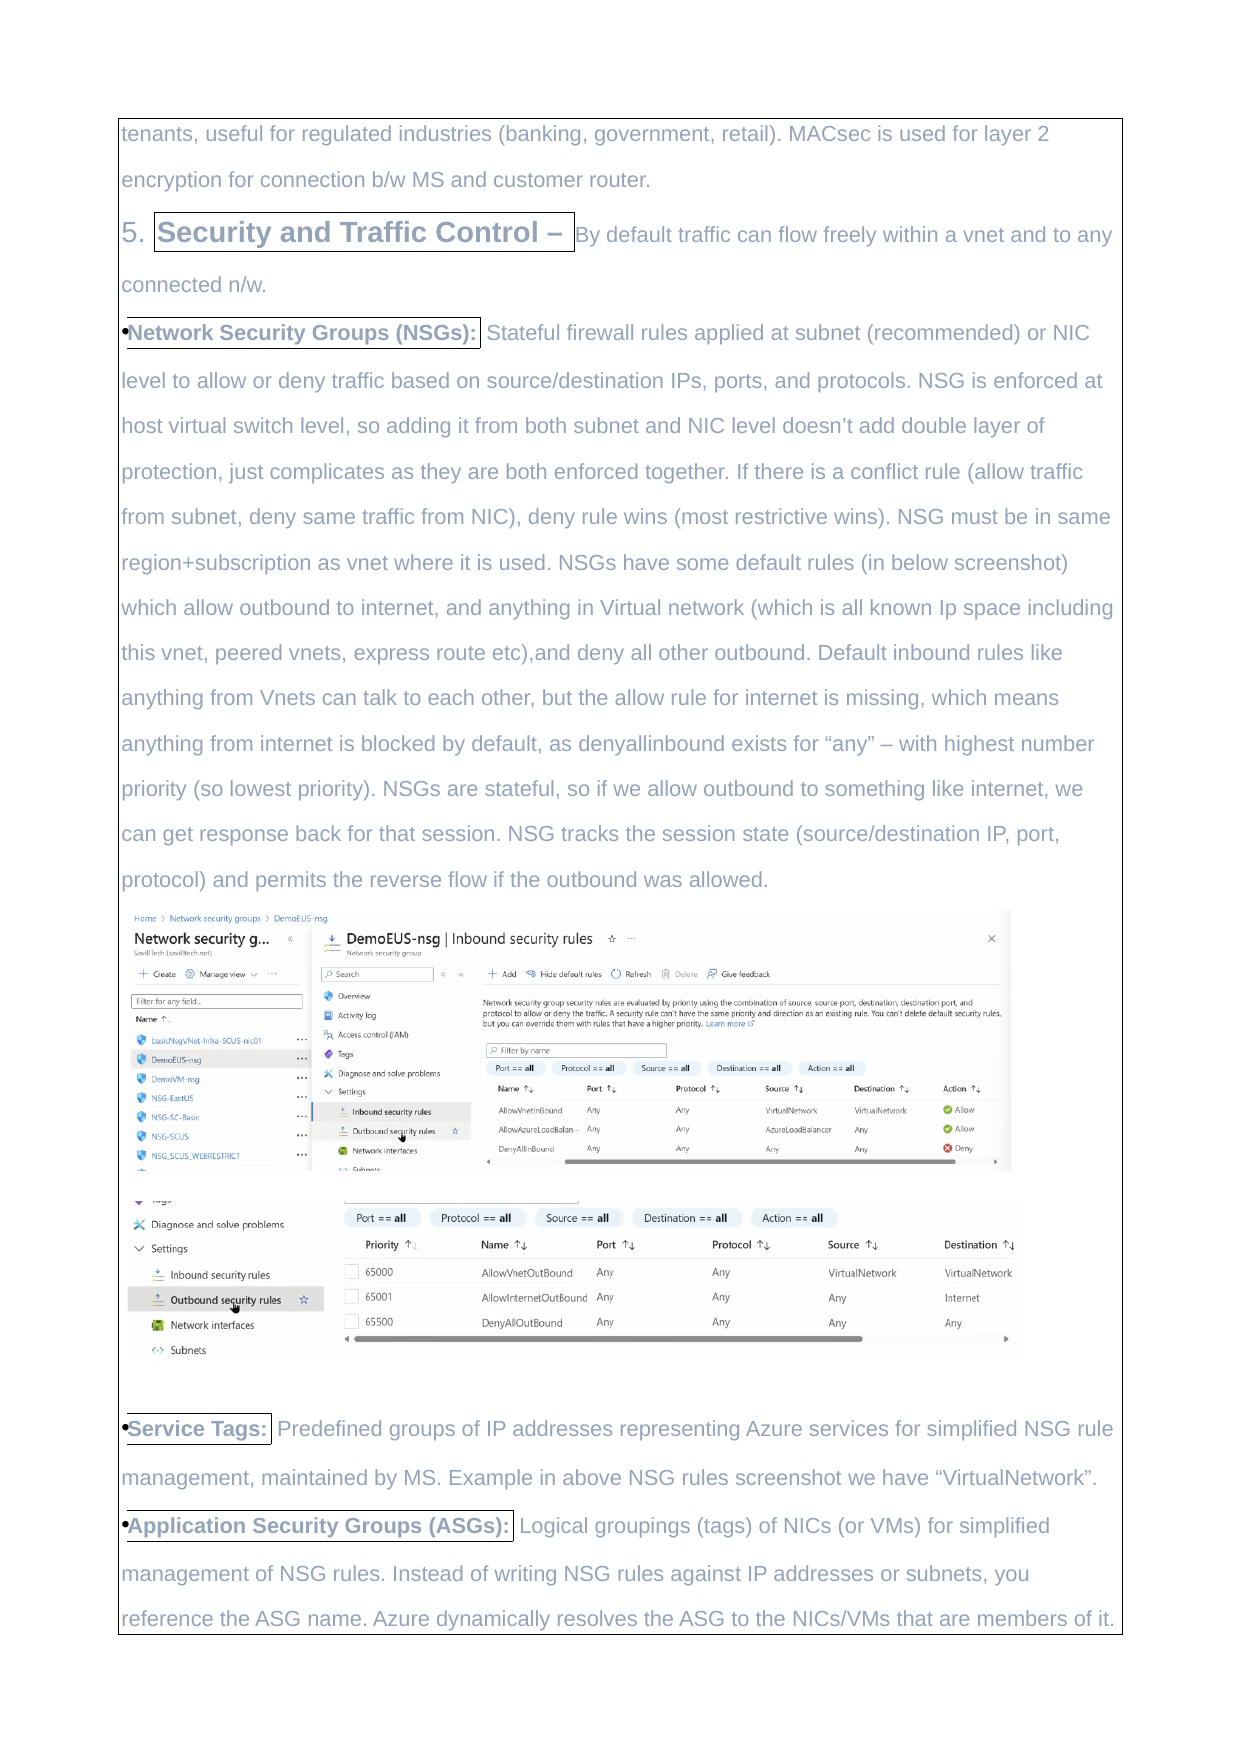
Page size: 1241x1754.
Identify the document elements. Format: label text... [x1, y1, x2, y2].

text tenants, useful for regulated industries (banking, government, retail). MACsec is used for layer 2 encryption for connection b/w MS and customer router. [119, 119, 1122, 192]
list Application Security Groups (ASGs): Logical groupings (tags) of NICs (or VMs) for simplified management of NSG rules. Instead of writing NSG rules against IP addresses or subnets, you reference the ASG name. Azure dynamically resolves the ASG to the NICs/VMs that are members of it. [119, 1507, 1122, 1634]
list Network Security Groups (NSGs): Stateful firewall rules applied at subnet (recommended) or NIC level to allow or deny traffic based on source/destination IPs, ports, and protocols. NSG is enforced at host virtual switch level, so adding it from both subnet and NIC level doesn’t add double layer of protection, just complicates as they are both enforced together. If there is a conflict rule (allow traffic from subnet, deny same traffic from NIC), deny rule wins (most restrictive wins). NSG must be in same region+subscription as vnet where it is used. NSGs have some default rules (in below screenshot) which allow outbound to internet, and anything in Virtual network (which is all known Ip space including this vnet, peered vnets, express route etc),and deny all other outbound. Default inbound rules like anything from Vnets can talk to each other, but the allow rule for internet is missing, which means anything from internet is blocked by default, as denyallinbound exists for “any” – with highest number priority (so lowest priority). NSGs are stateful, so if we allow outbound to something like internet, we can get response back for that session. NSG tracks the session state (source/destination IP, port, protocol) and permits the reverse flow if the outbound was allowed. [119, 314, 1122, 892]
subtitle 5. Security and Traffic Control – By default traffic can flow freely within a vnet and to any connected n/w. [119, 209, 1122, 297]
picture [127, 1201, 1022, 1362]
list Service Tags: Predefined groups of IP addresses representing Azure services for simplified NSG rule management, maintained by MS. Example in above NSG rules screenshot we have “VirtualNetwork”. [119, 1410, 1122, 1489]
picture [127, 910, 1012, 1171]
